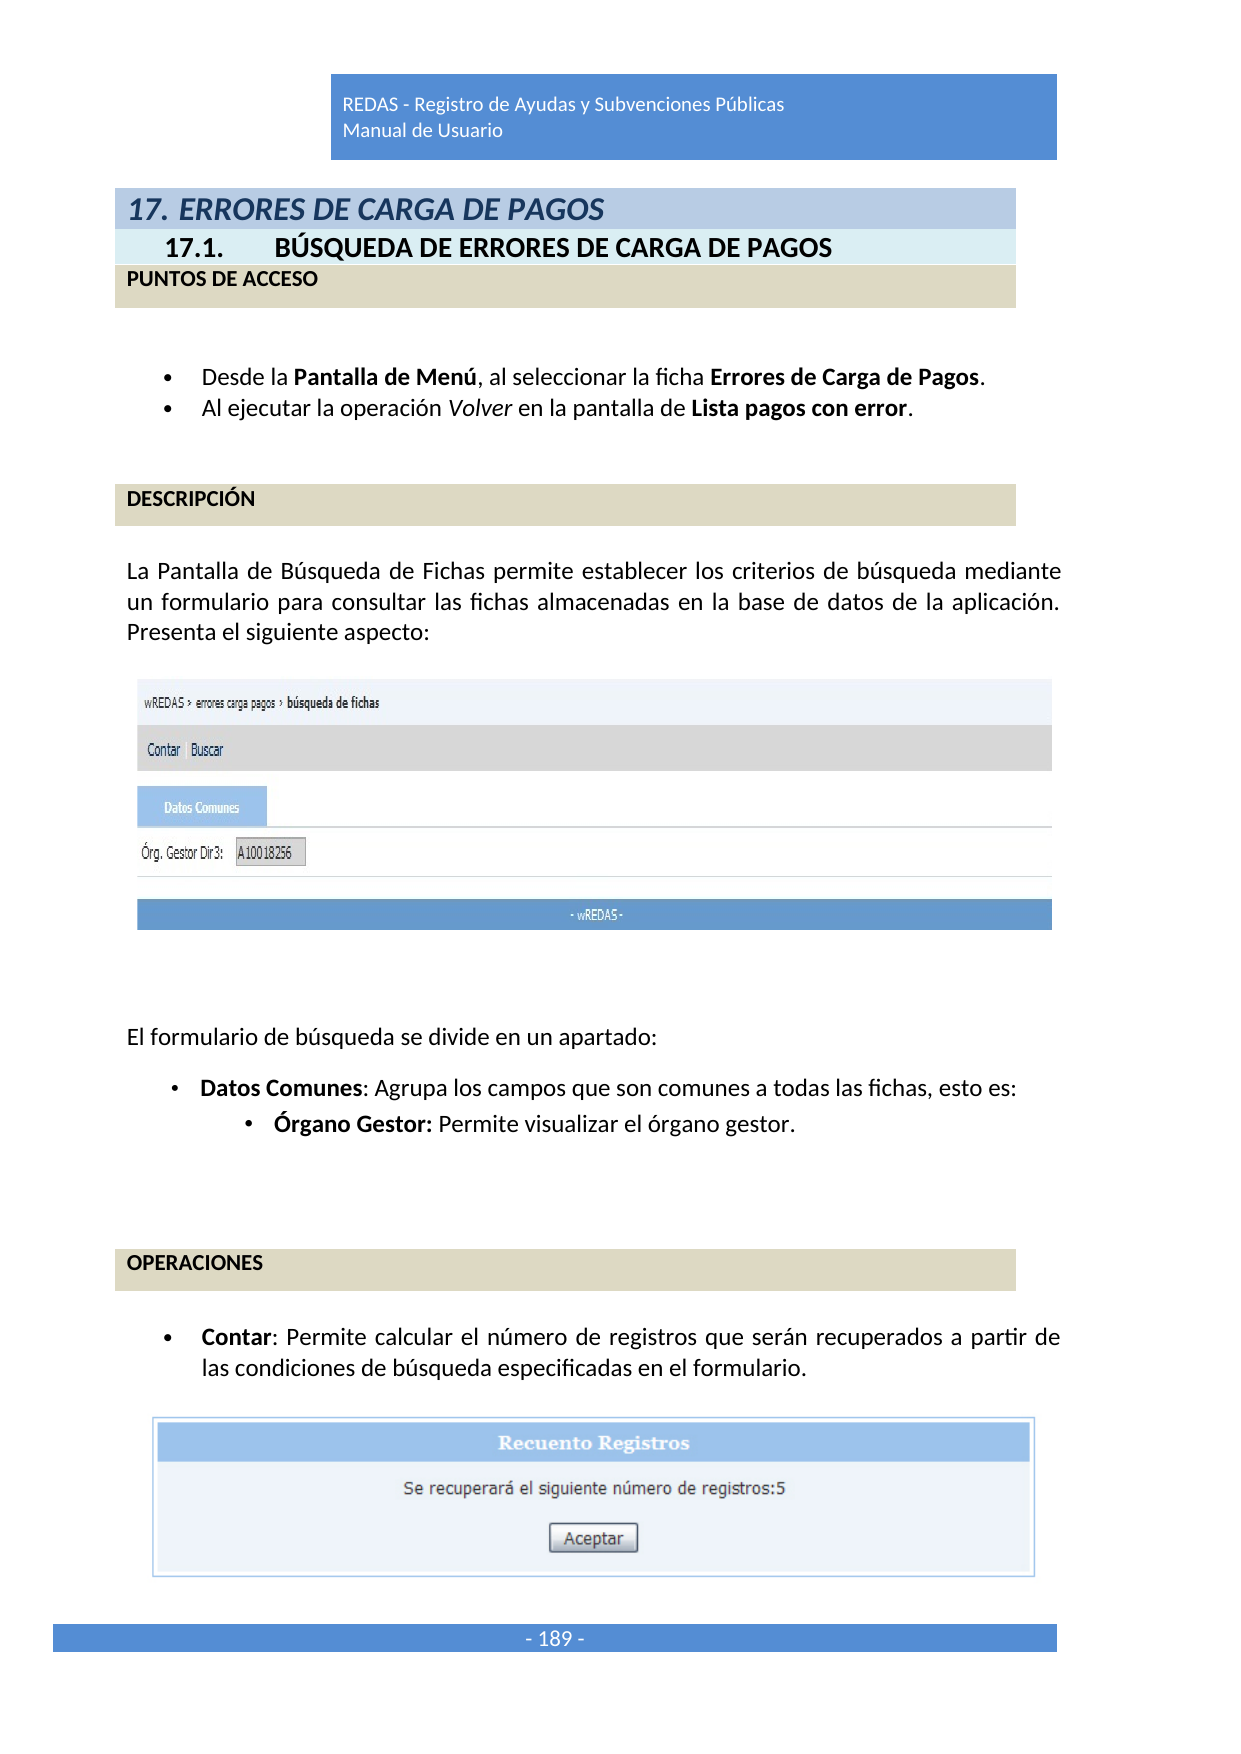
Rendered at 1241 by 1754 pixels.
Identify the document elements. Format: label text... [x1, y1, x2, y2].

list Datos Comunes: Agrupa los campos que son comunes a todas las fichas, esto es: [171, 1072, 1062, 1102]
list Contar: Permite calcular el número de registros que serán recuperados a partir de las condiciones de búsqueda especificadas en el formulario. [164, 1322, 1062, 1383]
text La Pantalla de Búsqueda de Fichas permite establecer los criterios de búsqueda mediante un formulario para consultar las fichas almacenadas en la base de datos de la aplicación. Presenta el siguiente aspecto: [127, 555, 1062, 647]
table_header DESCRIPCIÓN [115, 484, 1016, 526]
picture [137, 676, 1052, 930]
picture [147, 1413, 1042, 1584]
list Al ejecutar la operación Volver en la pantalla de Lista pagos con error. [164, 392, 1062, 423]
table_cell BÚSQUEDA DE ERRORES DE CARGA DE PAGOS [115, 229, 1016, 264]
table_header ERRORES DE CARGA DE PAGOS [115, 188, 1016, 229]
table_cell PUNTOS DE ACCESO [115, 265, 1016, 308]
list Desde la Pantalla de Menú, al seleccionar la ficha Errores de Carga de Pagos. [164, 362, 1062, 392]
list Órgano Gestor: Permite visualizar el órgano gestor. [244, 1108, 1062, 1139]
text El formulario de búsqueda se divide en un apartado: [127, 1021, 1062, 1051]
table_header OPERACIONES [115, 1249, 1016, 1291]
